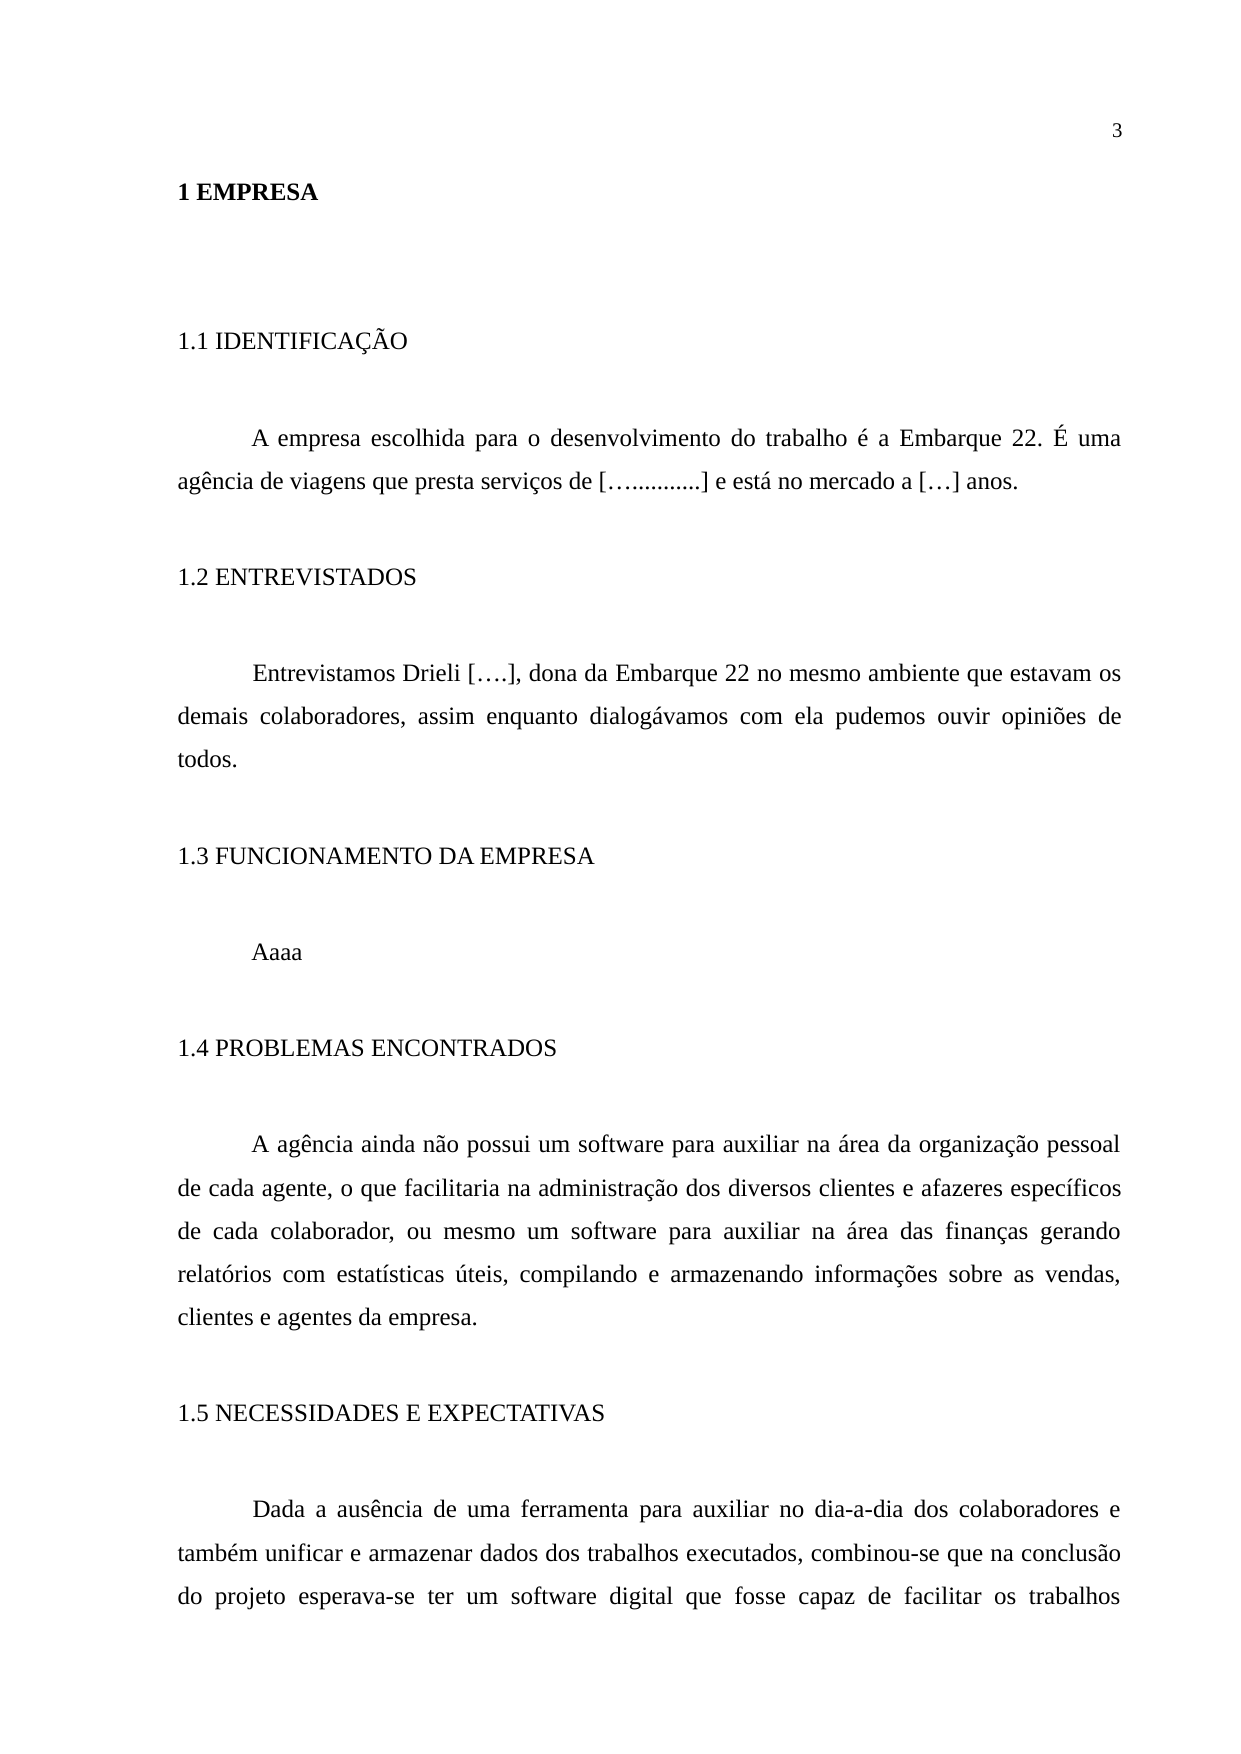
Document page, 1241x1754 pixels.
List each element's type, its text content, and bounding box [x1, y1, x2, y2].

text A empresa escolhida para o desenvolvimento do trabalho é a Embarque 22. É uma agência de viagens que presta serviços de […...........] e está no mercado a […] anos. [177, 423, 1122, 494]
subtitle Identificação [177, 326, 1122, 355]
text Aaaa [177, 937, 1122, 966]
subtitle ENTREVISTADOS [177, 562, 1122, 591]
subtitle FUNCIONAMENTO DA EMPRESA [177, 841, 1122, 869]
text Entrevistamos Drieli [….], dona da Embarque 22 no mesmo ambiente que estavam os demais colaboradores, assim enquanto dialogávamos com ela pudemos ouvir opiniões de todos. [177, 658, 1122, 773]
subtitle PROBLEMAS ENCONTRADOS [177, 1033, 1122, 1062]
subtitle Empresa [177, 177, 1122, 206]
text A agência ainda não possui um software para auxiliar na área da organização pessoal de cada agente, o que facilitaria na administração dos diversos clientes e afazeres específicos de cada colaborador, ou mesmo um software para auxiliar na área das finanças gerando relatórios com estatísticas úteis, compilando e armazenando informações sobre as vendas, clientes e agentes da empresa. [177, 1129, 1122, 1331]
text Dada a ausência de uma ferramenta para auxiliar no dia-a-dia dos colaboradores e também unificar e armazenar dados dos trabalhos executados, combinou-se que na conclusão do projeto esperava-se ter um software digital que fosse capaz de facilitar os trabalhos [177, 1494, 1122, 1609]
subtitle NECESSIDADES E EXPECTATIVAS [177, 1398, 1122, 1427]
